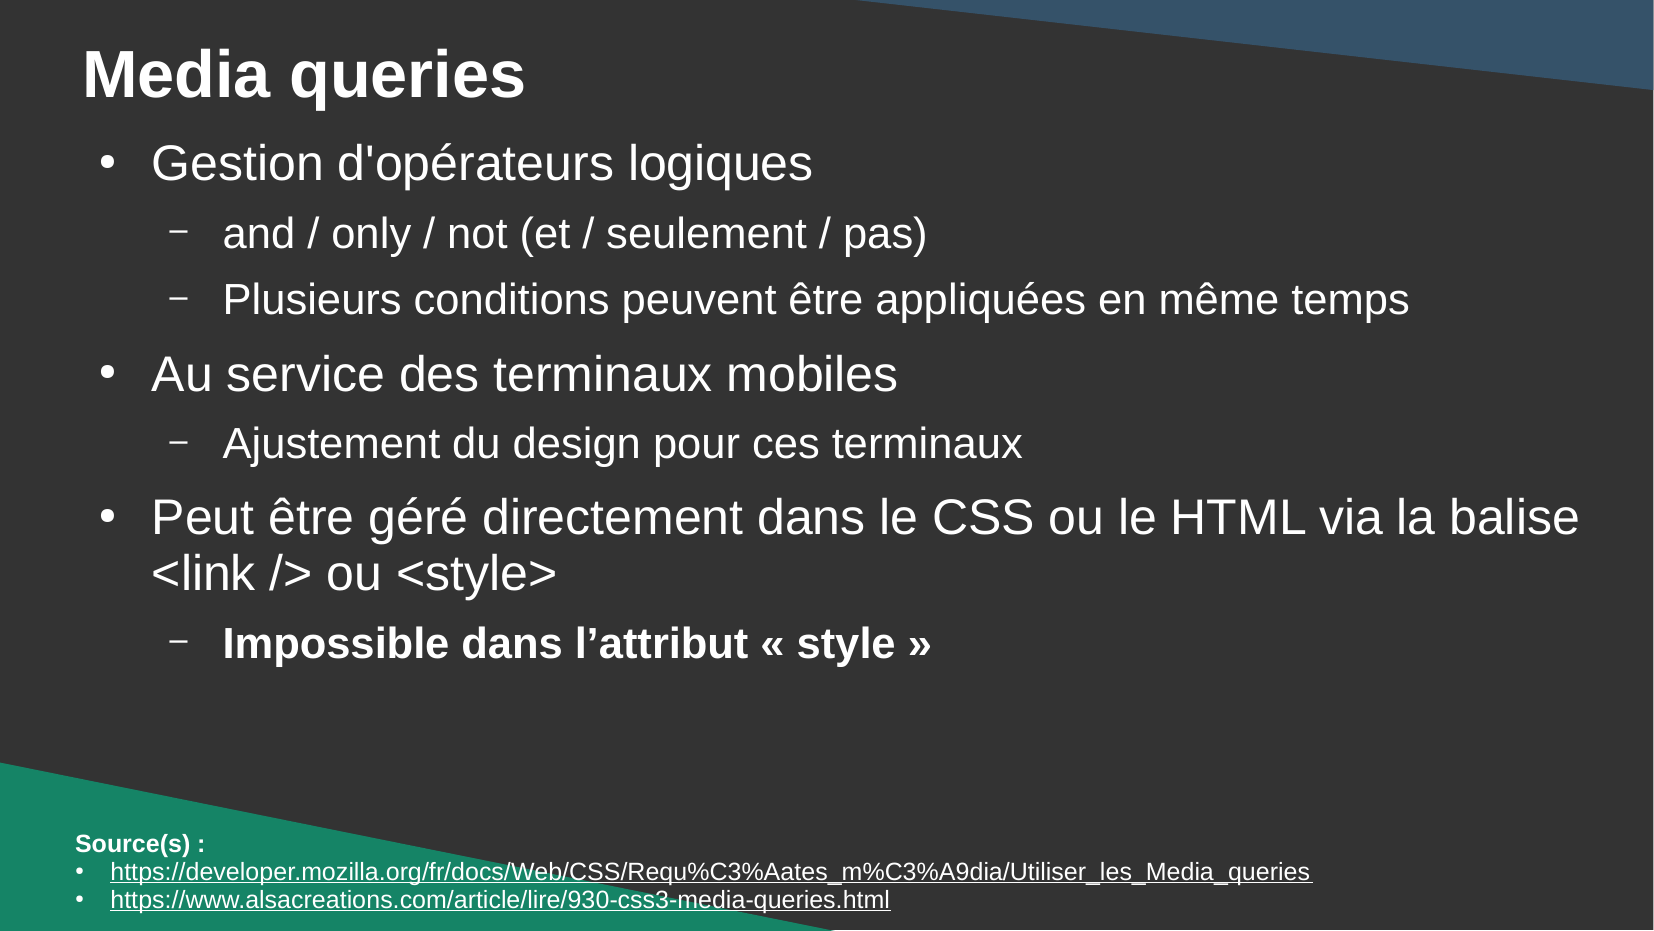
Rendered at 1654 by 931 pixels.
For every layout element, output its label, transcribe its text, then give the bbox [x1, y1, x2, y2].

list Gestion d'opérateurs logiques and / only / not (et / seulement / pas) Plusieurs conditions peuvent être appliquées en même temps Au service des terminaux mobiles Ajustement du design pour ces terminaux Peut être géré directement dans le CSS ou le HTML via la balise <link /> ou <style> Impossible dans l’attribut « style » [80, 135, 1605, 756]
text_box [0, 762, 295, 931]
text_box [855, 0, 1654, 91]
text_box Source(s) : https://developer.mozilla.org/fr/docs/Web/CSS/Requ%C3%Aates_m%C3%A9dia/Utiliser_les_Media_queries https://www.alsacreations.com/article/lire/930-css3-media-queries.html [60, 822, 1546, 931]
title Media queries [82, 37, 1571, 122]
